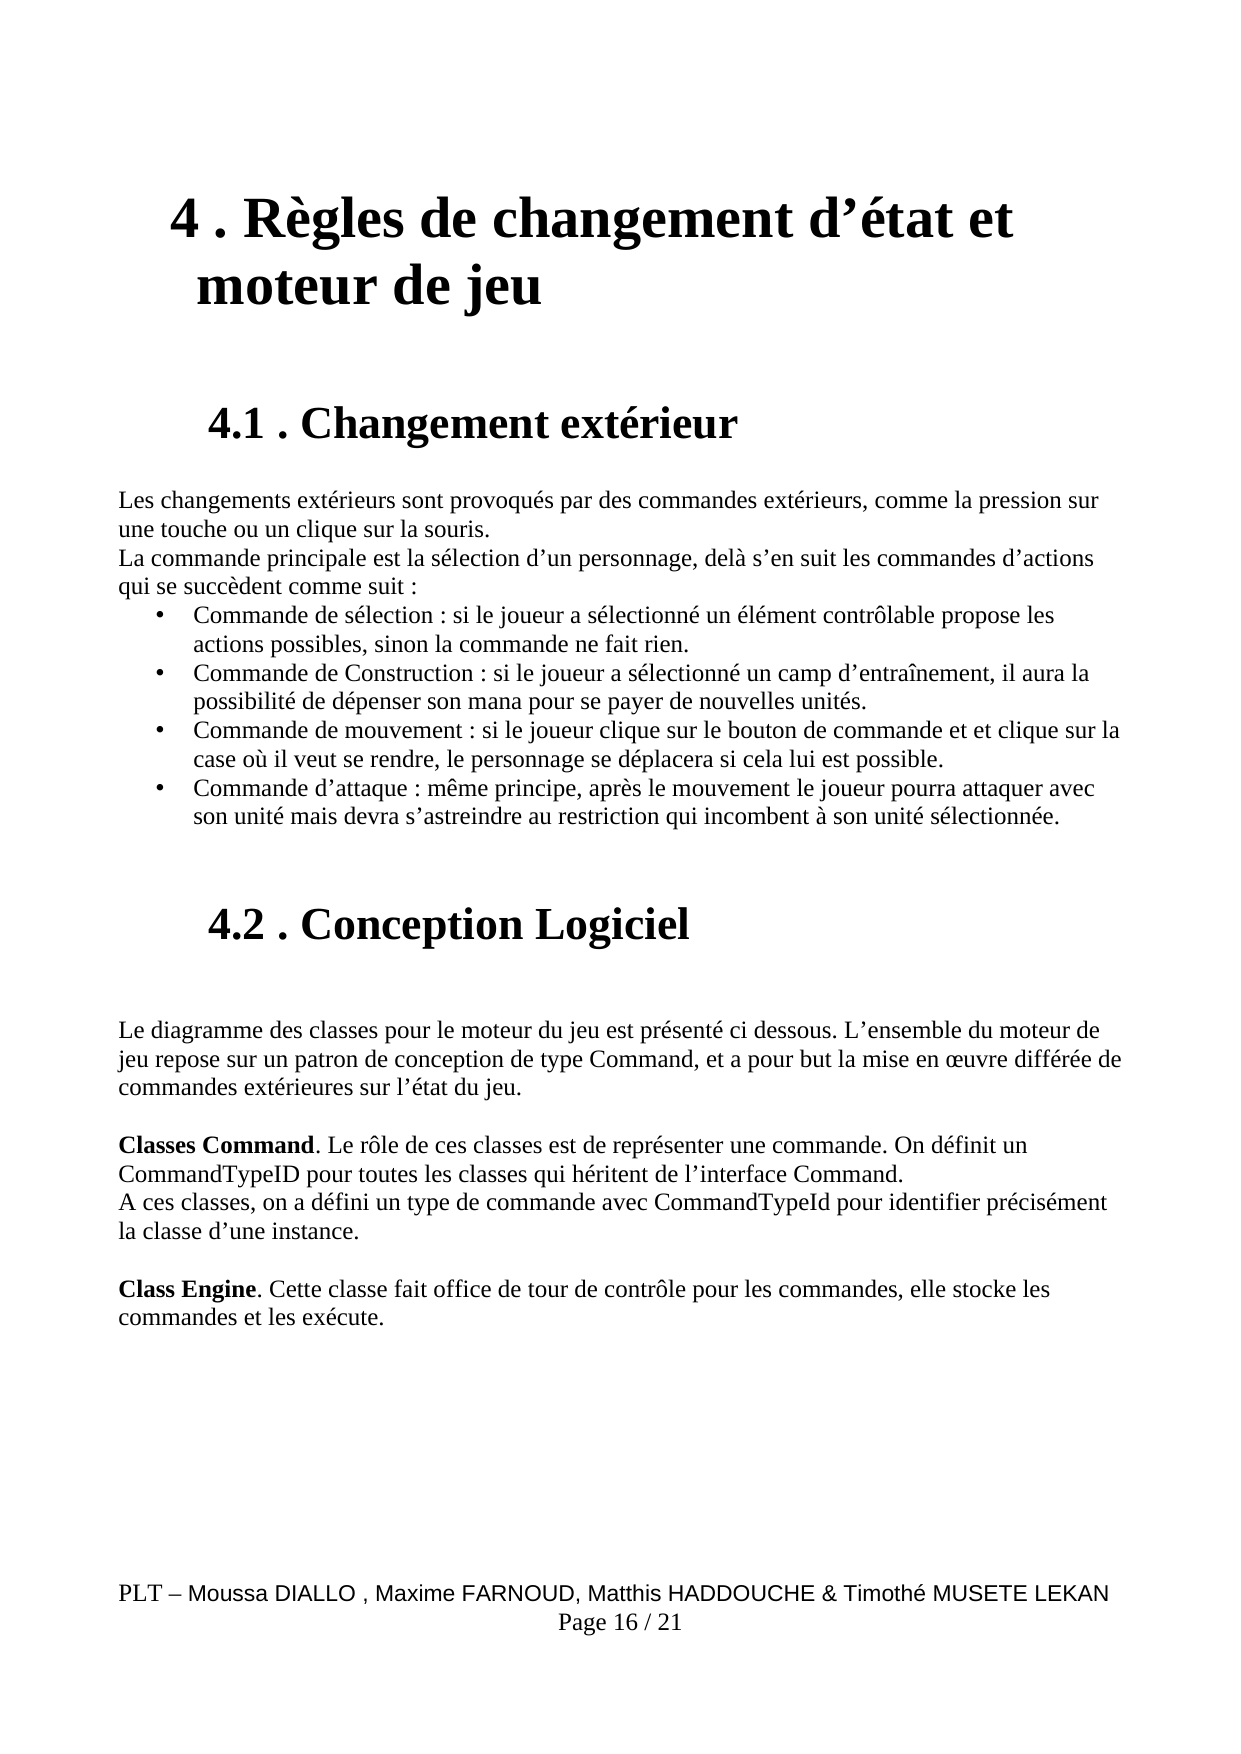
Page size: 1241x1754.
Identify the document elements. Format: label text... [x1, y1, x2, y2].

text Classes Command. Le rôle de ces classes est de représenter une commande. On définit un CommandTypeID pour toutes les classes qui héritent de l’interface Command. A ces classes, on a défini un type de commande avec CommandTypeId pour identifier précisément la classe d’une instance. [118, 1130, 1122, 1245]
subtitle Changement extérieur [197, 395, 1122, 448]
text Les changements extérieurs sont provoqués par des commandes extérieurs, comme la pression sur une touche ou un clique sur la souris. [118, 485, 1122, 543]
list Commande de sélection : si le joueur a sélectionné un élément contrôlable propose les actions possibles, sinon la commande ne fait rien. [156, 600, 1122, 658]
subtitle Conception Logiciel [197, 896, 1122, 949]
list Commande de Construction : si le joueur a sélectionné un camp d’entraînement, il aura la possibilité de dépenser son mana pour se payer de nouvelles unités. [156, 658, 1122, 715]
text Class Engine. Cette classe fait office de tour de contrôle pour les commandes, elle stocke les commandes et les exécute. [118, 1274, 1122, 1331]
text La commande principale est la sélection d’un personnage, delà s’en suit les commandes d’actions qui se succèdent comme suit : [118, 543, 1122, 600]
text Le diagramme des classes pour le moteur du jeu est présenté ci dessous. L’ensemble du moteur de jeu repose sur un patron de conception de type Command, et a pour but la mise en œuvre différée de commandes extérieures sur l’état du jeu. [118, 1015, 1122, 1130]
list Commande de mouvement : si le joueur clique sur le bouton de commande et et clique sur la case où il veut se rendre, le personnage se déplacera si cela lui est possible. [156, 715, 1122, 773]
list Commande d’attaque : même principe, après le mouvement le joueur pourra attaquer avec son unité mais devra s’astreindre au restriction qui incombent à son unité sélectionnée. [156, 773, 1122, 830]
subtitle Règles de changement d’état et moteur de jeu [155, 182, 1122, 317]
